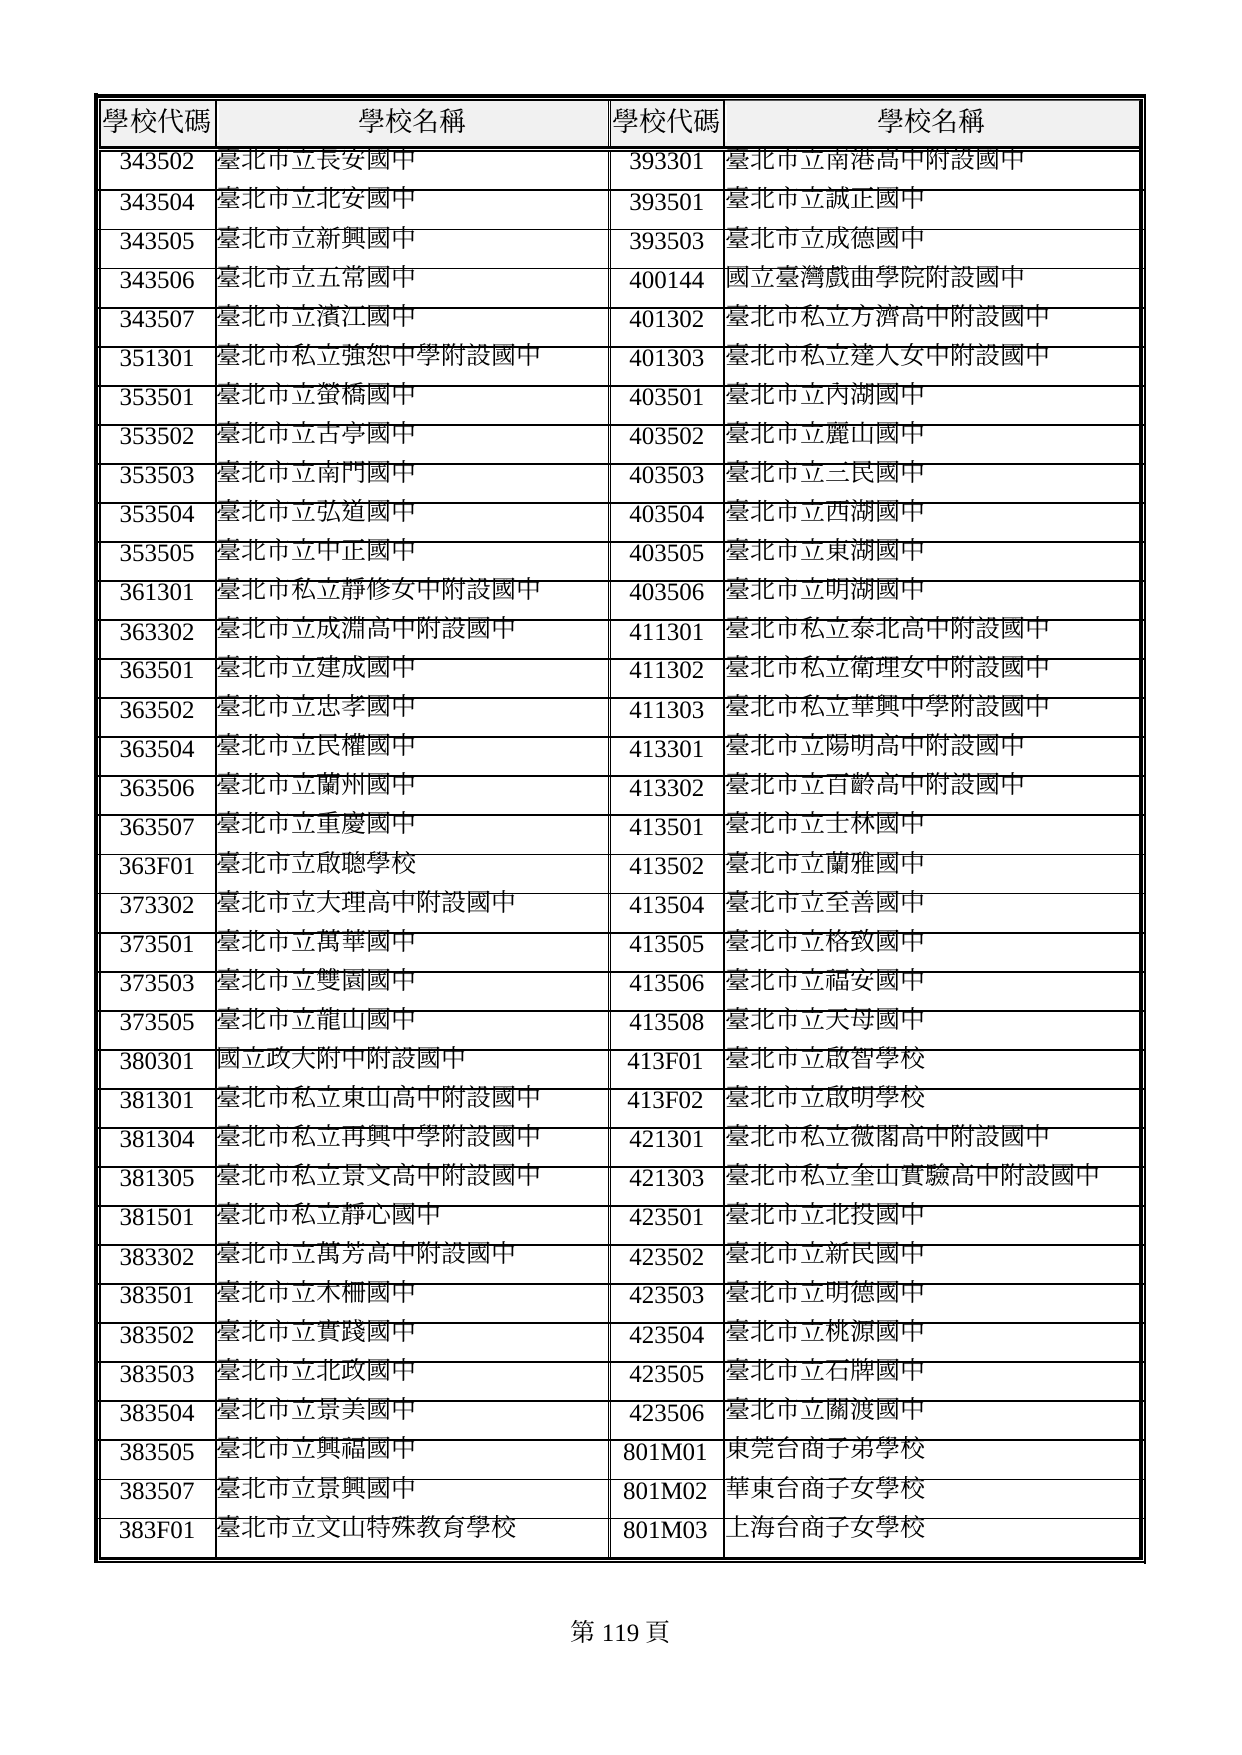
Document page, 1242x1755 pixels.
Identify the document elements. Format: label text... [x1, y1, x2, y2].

text 351301 [119, 348, 215, 372]
text 353501 [119, 387, 215, 411]
text [217, 411, 608, 424]
text [119, 684, 215, 697]
text [119, 724, 215, 736]
text [611, 880, 723, 893]
text [119, 1349, 215, 1361]
text 臺北市立五常國中 [217, 269, 608, 294]
text 華東台商子女學校 [725, 1480, 1117, 1505]
text 臺北市立西湖國中 [725, 504, 1117, 528]
text [119, 919, 215, 932]
text [217, 919, 608, 932]
text 363501 [119, 660, 215, 684]
text 東莞台商子弟學校 [725, 1441, 1117, 1466]
text 401303 [611, 348, 723, 372]
text [217, 763, 608, 775]
text [725, 1114, 1117, 1127]
text 國立臺灣戲曲學院附設國中 [725, 269, 1117, 294]
text [725, 333, 1117, 346]
text 383503 [119, 1363, 215, 1388]
text 臺北市私立奎山實驗高中附設國中 [725, 1168, 1117, 1192]
text [119, 1231, 215, 1244]
text 363507 [119, 816, 215, 841]
text [217, 567, 608, 580]
text 臺北市立文山特殊教育學校 [217, 1519, 608, 1544]
text 臺北市私立薇閣高中附設國中 [725, 1129, 1117, 1153]
text 臺北市立東湖國中 [725, 543, 1117, 567]
text [725, 489, 1117, 502]
text 臺北市立萬芳高中附設國中 [217, 1246, 608, 1271]
text [119, 177, 215, 189]
text [725, 1036, 1117, 1049]
text [611, 841, 723, 854]
text [217, 606, 608, 619]
text [119, 1388, 215, 1400]
text [217, 216, 608, 229]
text [119, 802, 215, 814]
text 臺北市立雙園國中 [217, 973, 608, 997]
text 421301 [611, 1129, 723, 1153]
text 381304 [119, 1129, 215, 1153]
text 403502 [611, 426, 723, 450]
text 臺北市立古亭國中 [217, 426, 608, 450]
text [119, 1505, 215, 1518]
text 臺北市立木柵國中 [217, 1285, 608, 1309]
text [119, 411, 215, 424]
text 383504 [119, 1402, 215, 1427]
text 臺北市立景美國中 [217, 1402, 608, 1427]
text 臺北市私立衛理女中附設國中 [725, 660, 1117, 684]
text [217, 1036, 608, 1049]
text 383505 [119, 1441, 215, 1466]
text [725, 1466, 1117, 1479]
text [725, 1309, 1117, 1322]
text [611, 216, 723, 229]
text 國立政大附中附設國中 [217, 1051, 608, 1075]
text [217, 489, 608, 502]
text [119, 1309, 215, 1322]
text [217, 802, 608, 814]
text [217, 1309, 608, 1322]
text [217, 450, 608, 463]
text [217, 997, 608, 1010]
text [119, 294, 215, 307]
text [611, 1427, 723, 1439]
text 363F01 [119, 855, 215, 880]
text 403504 [611, 504, 723, 528]
text 403501 [611, 387, 723, 411]
text 423505 [611, 1363, 723, 1388]
text 臺北市立百齡高中附設國中 [725, 777, 1117, 802]
text 臺北市立石牌國中 [725, 1363, 1117, 1388]
text 413505 [611, 934, 723, 958]
text 380301 [119, 1051, 215, 1075]
text [725, 880, 1117, 893]
text [611, 646, 723, 658]
text 403506 [611, 582, 723, 606]
text 臺北市立桃源國中 [725, 1324, 1117, 1349]
text [119, 606, 215, 619]
text [611, 1231, 723, 1244]
text 臺北市立濱江國中 [217, 309, 608, 333]
text 343505 [119, 230, 215, 255]
text 臺北市私立華興中學附設國中 [725, 699, 1117, 724]
text [119, 333, 215, 346]
text 臺北市立福安國中 [725, 973, 1117, 997]
text [725, 763, 1117, 775]
text 373505 [119, 1012, 215, 1036]
text [725, 294, 1117, 307]
text [611, 1153, 723, 1166]
text 363506 [119, 777, 215, 802]
text 403503 [611, 465, 723, 489]
text [725, 528, 1117, 541]
text 臺北市立天母國中 [725, 1012, 1117, 1036]
text 393301 [611, 152, 723, 177]
text [119, 646, 215, 658]
text [217, 880, 608, 893]
text 413F02 [611, 1090, 723, 1114]
text [725, 997, 1117, 1010]
text 臺北市立明湖國中 [725, 582, 1117, 606]
text 臺北市立弘道國中 [217, 504, 608, 528]
text 363504 [119, 738, 215, 763]
text [217, 1153, 608, 1166]
text 臺北市立誠正國中 [725, 191, 1117, 216]
text [217, 372, 608, 385]
text 343507 [119, 309, 215, 333]
text [119, 1153, 215, 1166]
text [725, 1388, 1117, 1400]
text 413301 [611, 738, 723, 763]
text 臺北市立萬華國中 [217, 934, 608, 958]
text 413504 [611, 894, 723, 919]
text [611, 1271, 723, 1283]
text [217, 528, 608, 541]
text [725, 646, 1117, 658]
text 381301 [119, 1090, 215, 1114]
text [217, 724, 608, 736]
text [611, 1192, 723, 1205]
text [611, 1075, 723, 1088]
text 361301 [119, 582, 215, 606]
text [611, 1036, 723, 1049]
text [119, 1192, 215, 1205]
text [217, 1075, 608, 1088]
text [725, 1349, 1117, 1361]
text [217, 1505, 608, 1518]
text 臺北市立啟明學校 [725, 1090, 1117, 1114]
text [119, 958, 215, 971]
text [217, 1388, 608, 1400]
text 403505 [611, 543, 723, 567]
text [611, 802, 723, 814]
text [611, 567, 723, 580]
text [119, 489, 215, 502]
text [119, 216, 215, 229]
text [119, 997, 215, 1010]
text 423502 [611, 1246, 723, 1271]
text 413501 [611, 816, 723, 841]
text 383502 [119, 1324, 215, 1349]
text 353503 [119, 465, 215, 489]
text 421303 [611, 1168, 723, 1192]
text 423503 [611, 1285, 723, 1309]
text 400144 [611, 269, 723, 294]
text 393501 [611, 191, 723, 216]
text 363302 [119, 621, 215, 646]
text [725, 567, 1117, 580]
text [119, 1466, 215, 1479]
text 臺北市立三民國中 [725, 465, 1117, 489]
text 381501 [119, 1207, 215, 1231]
text 411303 [611, 699, 723, 724]
text [725, 1231, 1117, 1244]
text 臺北市私立靜心國中 [217, 1207, 608, 1231]
text [611, 294, 723, 307]
text [725, 1271, 1117, 1283]
text 臺北市立建成國中 [217, 660, 608, 684]
text 383F01 [119, 1519, 215, 1544]
text 臺北市立陽明高中附設國中 [725, 738, 1117, 763]
text 臺北市立新民國中 [725, 1246, 1117, 1271]
text 411301 [611, 621, 723, 646]
text [217, 841, 608, 854]
text 411302 [611, 660, 723, 684]
text [217, 255, 608, 268]
text 臺北市立重慶國中 [217, 816, 608, 841]
text [611, 684, 723, 697]
text 臺北市立啟聰學校 [217, 855, 608, 880]
text 801M03 [611, 1519, 723, 1544]
text [217, 1231, 608, 1244]
text 383302 [119, 1246, 215, 1271]
text [119, 1036, 215, 1049]
text 臺北市立大理高中附設國中 [217, 894, 608, 919]
text 臺北市私立泰北高中附設國中 [725, 621, 1117, 646]
text [725, 450, 1117, 463]
text 353505 [119, 543, 215, 567]
text 臺北市立龍山國中 [217, 1012, 608, 1036]
text [611, 1114, 723, 1127]
text [725, 1192, 1117, 1205]
text 臺北市立南港高中附設國中 [725, 152, 1117, 177]
text [725, 802, 1117, 814]
text 383501 [119, 1285, 215, 1309]
text 401302 [611, 309, 723, 333]
text 423501 [611, 1207, 723, 1231]
text 臺北市立實踐國中 [217, 1324, 608, 1349]
text [725, 1153, 1117, 1166]
text 343504 [119, 191, 215, 216]
text 臺北市私立強恕中學附設國中 [217, 348, 608, 372]
text 臺北市立成淵高中附設國中 [217, 621, 608, 646]
text [217, 684, 608, 697]
text 423504 [611, 1324, 723, 1349]
text [725, 255, 1117, 268]
text 臺北市立麗山國中 [725, 426, 1117, 450]
text 373501 [119, 934, 215, 958]
text 臺北市立蘭州國中 [217, 777, 608, 802]
text 臺北市私立再興中學附設國中 [217, 1129, 608, 1153]
text 353502 [119, 426, 215, 450]
text 363502 [119, 699, 215, 724]
text 423506 [611, 1402, 723, 1427]
text 383507 [119, 1480, 215, 1505]
text [611, 1466, 723, 1479]
text 臺北市立關渡國中 [725, 1402, 1117, 1427]
text [725, 1427, 1117, 1439]
text 臺北市私立景文高中附設國中 [217, 1168, 608, 1192]
text [725, 177, 1117, 189]
text [611, 997, 723, 1010]
text 臺北市立中正國中 [217, 543, 608, 567]
text 413508 [611, 1012, 723, 1036]
text [611, 177, 723, 189]
text 801M01 [611, 1441, 723, 1466]
text 臺北市立忠孝國中 [217, 699, 608, 724]
text 臺北市立格致國中 [725, 934, 1117, 958]
text [119, 528, 215, 541]
text [611, 958, 723, 971]
text 393503 [611, 230, 723, 255]
text [217, 1349, 608, 1361]
text 413F01 [611, 1051, 723, 1075]
text [217, 646, 608, 658]
text [725, 919, 1117, 932]
text 臺北市立士林國中 [725, 816, 1117, 841]
text 臺北市立長安國中 [217, 152, 608, 177]
text 臺北市立啟智學校 [725, 1051, 1117, 1075]
text [611, 1349, 723, 1361]
text 臺北市私立方濟高中附設國中 [725, 309, 1117, 333]
text [119, 841, 215, 854]
text 381305 [119, 1168, 215, 1192]
text [725, 606, 1117, 619]
text [611, 724, 723, 736]
text [119, 450, 215, 463]
text [119, 1075, 215, 1088]
text [119, 255, 215, 268]
text [611, 489, 723, 502]
text [217, 1427, 608, 1439]
text 臺北市私立達人女中附設國中 [725, 348, 1117, 372]
text [611, 450, 723, 463]
text 353504 [119, 504, 215, 528]
text 臺北市立新興國中 [217, 230, 608, 255]
text 413502 [611, 855, 723, 880]
text [611, 606, 723, 619]
text 373302 [119, 894, 215, 919]
text 臺北市立民權國中 [217, 738, 608, 763]
text 臺北市立興福國中 [217, 1441, 608, 1466]
text 臺北市私立靜修女中附設國中 [217, 582, 608, 606]
text 臺北市立蘭雅國中 [725, 855, 1117, 880]
text [119, 372, 215, 385]
text [725, 1505, 1117, 1518]
text 413302 [611, 777, 723, 802]
text [217, 1271, 608, 1283]
text [611, 1388, 723, 1400]
text [725, 841, 1117, 854]
text [611, 919, 723, 932]
text 臺北市立北投國中 [725, 1207, 1117, 1231]
text 臺北市立北政國中 [217, 1363, 608, 1388]
text 臺北市私立東山高中附設國中 [217, 1090, 608, 1114]
text 臺北市立成德國中 [725, 230, 1117, 255]
text [217, 1192, 608, 1205]
text 343506 [119, 269, 215, 294]
text 臺北市立明德國中 [725, 1285, 1117, 1309]
text 343502 [119, 152, 215, 177]
text [119, 1114, 215, 1127]
text [611, 411, 723, 424]
text [611, 528, 723, 541]
text [725, 724, 1117, 736]
text [119, 1271, 215, 1283]
text [611, 763, 723, 775]
text 上海台商子女學校 [725, 1519, 1117, 1544]
text [725, 1075, 1117, 1088]
text [725, 684, 1117, 697]
text [725, 216, 1117, 229]
text [611, 255, 723, 268]
text [217, 177, 608, 189]
text 臺北市立北安國中 [217, 191, 608, 216]
text [119, 880, 215, 893]
text 臺北市立南門國中 [217, 465, 608, 489]
text 373503 [119, 973, 215, 997]
text [217, 1466, 608, 1479]
text [725, 372, 1117, 385]
text 801M02 [611, 1480, 723, 1505]
text [611, 333, 723, 346]
text 臺北市立內湖國中 [725, 387, 1117, 411]
text 臺北市立螢橋國中 [217, 387, 608, 411]
text [611, 1309, 723, 1322]
text 臺北市立至善國中 [725, 894, 1117, 919]
text [611, 372, 723, 385]
text [725, 411, 1117, 424]
text [119, 763, 215, 775]
text [725, 958, 1117, 971]
text [119, 1427, 215, 1439]
text [217, 294, 608, 307]
text [217, 333, 608, 346]
text [217, 1114, 608, 1127]
text 臺北市立景興國中 [217, 1480, 608, 1505]
text [119, 567, 215, 580]
text 413506 [611, 973, 723, 997]
text [217, 958, 608, 971]
text [611, 1505, 723, 1518]
